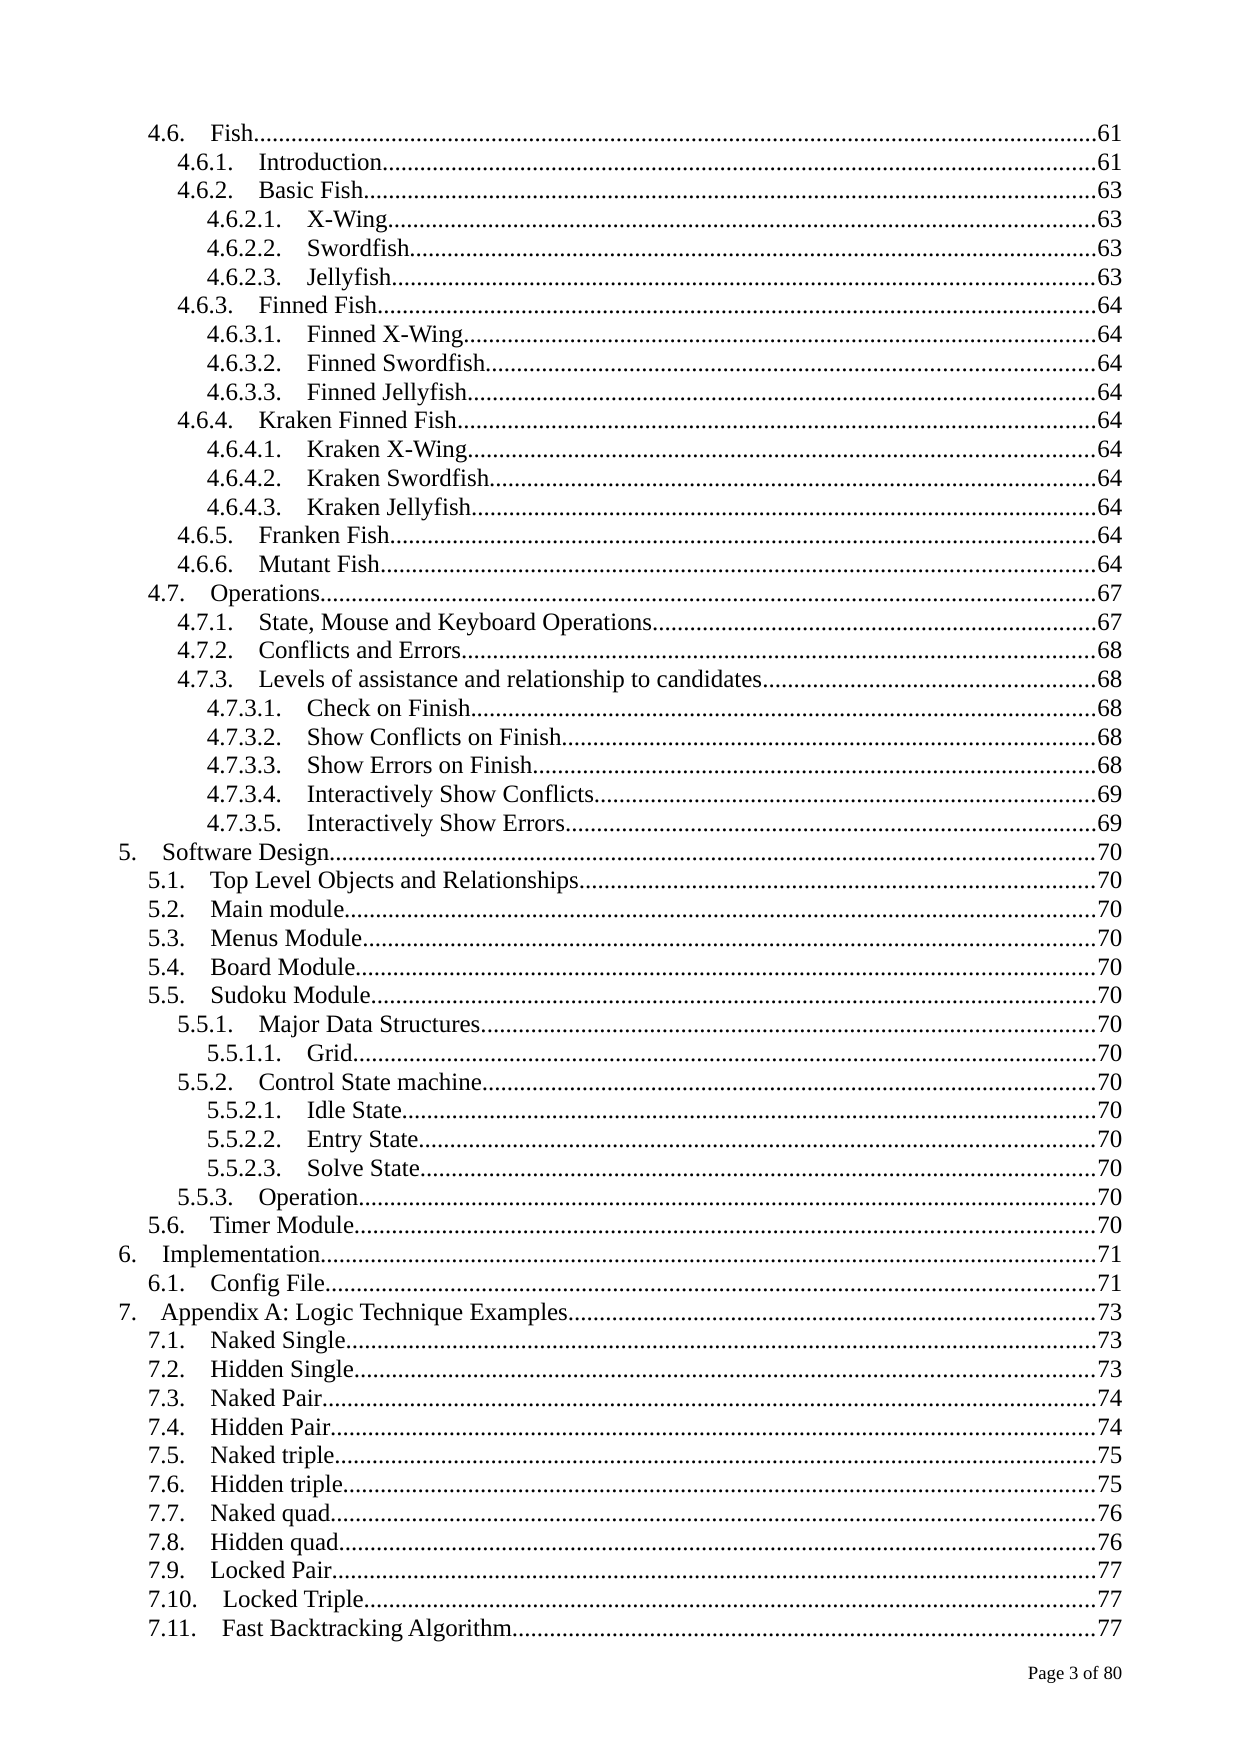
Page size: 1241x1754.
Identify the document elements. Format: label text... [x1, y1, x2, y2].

text 4.6.2.3. Jellyfish 63 [207, 262, 1122, 291]
text 4.6.6. Mutant Fish 64 [177, 549, 1122, 578]
text 4.6.2. Basic Fish 63 [177, 176, 1122, 204]
text 4.7.3.3. Show Errors on Finish 68 [207, 751, 1122, 779]
text 4.6.2.2. Swordfish 63 [207, 233, 1122, 262]
text 5.5.3. Operation 70 [177, 1182, 1122, 1211]
text 6. Implementation 71 [118, 1239, 1122, 1268]
text 5.1. Top Level Objects and Relationships 70 [148, 866, 1122, 894]
text 4.6.4.2. Kraken Swordfish 64 [207, 463, 1122, 492]
text 4.7.1. State, Mouse and Keyboard Operations 67 [177, 607, 1122, 636]
text 6.1. Config File 71 [148, 1268, 1122, 1297]
text 7.5. Naked triple 75 [148, 1441, 1122, 1469]
text 5.5.1.1. Grid. 70 [207, 1038, 1122, 1067]
text 5.5.2.2. Entry State 70 [207, 1124, 1122, 1153]
text 7.7. Naked quad 76 [148, 1498, 1122, 1527]
text 5.6. Timer Module 70 [148, 1211, 1122, 1239]
text 4.7. Operations 67 [148, 578, 1122, 607]
text 4.6.3.1. Finned X-Wing 64 [207, 319, 1122, 348]
text 7.2. Hidden Single 73 [148, 1354, 1122, 1383]
text 4.6.5. Franken Fish. 64 [177, 521, 1122, 549]
text 4.6. Fish 61 [148, 118, 1122, 147]
text 7. Appendix A: Logic Technique Examples 73 [118, 1297, 1122, 1326]
text 4.7.2. Conflicts and Errors 68 [177, 636, 1122, 664]
text 7.10. Locked Triple 77 [148, 1584, 1122, 1613]
text 5.3. Menus Module 70 [148, 923, 1122, 952]
text 4.7.3.2. Show Conflicts on Finish 68 [207, 722, 1122, 751]
text 5.5.2.1. Idle State 70 [207, 1096, 1122, 1124]
text 4.7.3.1. Check on Finish. 68 [207, 693, 1122, 722]
text 5.5. Sudoku Module 70 [148, 981, 1122, 1009]
text 4.6.3.3. Finned Jellyfish 64 [207, 377, 1122, 406]
text 4.6.3. Finned Fish 64 [177, 291, 1122, 319]
text 4.6.1. Introduction 61 [177, 147, 1122, 176]
text 4.6.3.2. Finned Swordfish 64 [207, 348, 1122, 377]
text 4.7.3.5. Interactively Show Errors 69 [207, 808, 1122, 837]
text 5. Software Design 70 [118, 837, 1122, 866]
text 5.2. Main module 70 [148, 894, 1122, 923]
text 7.8. Hidden quad 76 [148, 1527, 1122, 1556]
text 4.7.3. Levels of assistance and relationship to candidates 68 [177, 664, 1122, 693]
text 7.1. Naked Single 73 [148, 1326, 1122, 1354]
text 7.9. Locked Pair 77 [148, 1556, 1122, 1584]
text 7.4. Hidden Pair 74 [148, 1412, 1122, 1441]
text 5.4. Board Module 70 [148, 952, 1122, 981]
text 4.6.2.1. X-Wing 63 [207, 204, 1122, 233]
text 4.7.3.4. Interactively Show Conflicts 69 [207, 779, 1122, 808]
text 5.5.2.3. Solve State 70 [207, 1153, 1122, 1182]
text 7.3. Naked Pair 74 [148, 1383, 1122, 1412]
text 4.6.4.1. Kraken X-Wing 64 [207, 434, 1122, 463]
text 7.11. Fast Backtracking Algorithm 77 [148, 1613, 1122, 1642]
text 4.6.4.3. Kraken Jellyfish 64 [207, 492, 1122, 521]
text 5.5.2. Control State machine 70 [177, 1067, 1122, 1096]
text 7.6. Hidden triple 75 [148, 1469, 1122, 1498]
text 4.6.4. Kraken Finned Fish 64 [177, 406, 1122, 434]
text 5.5.1. Major Data Structures. 70 [177, 1009, 1122, 1038]
